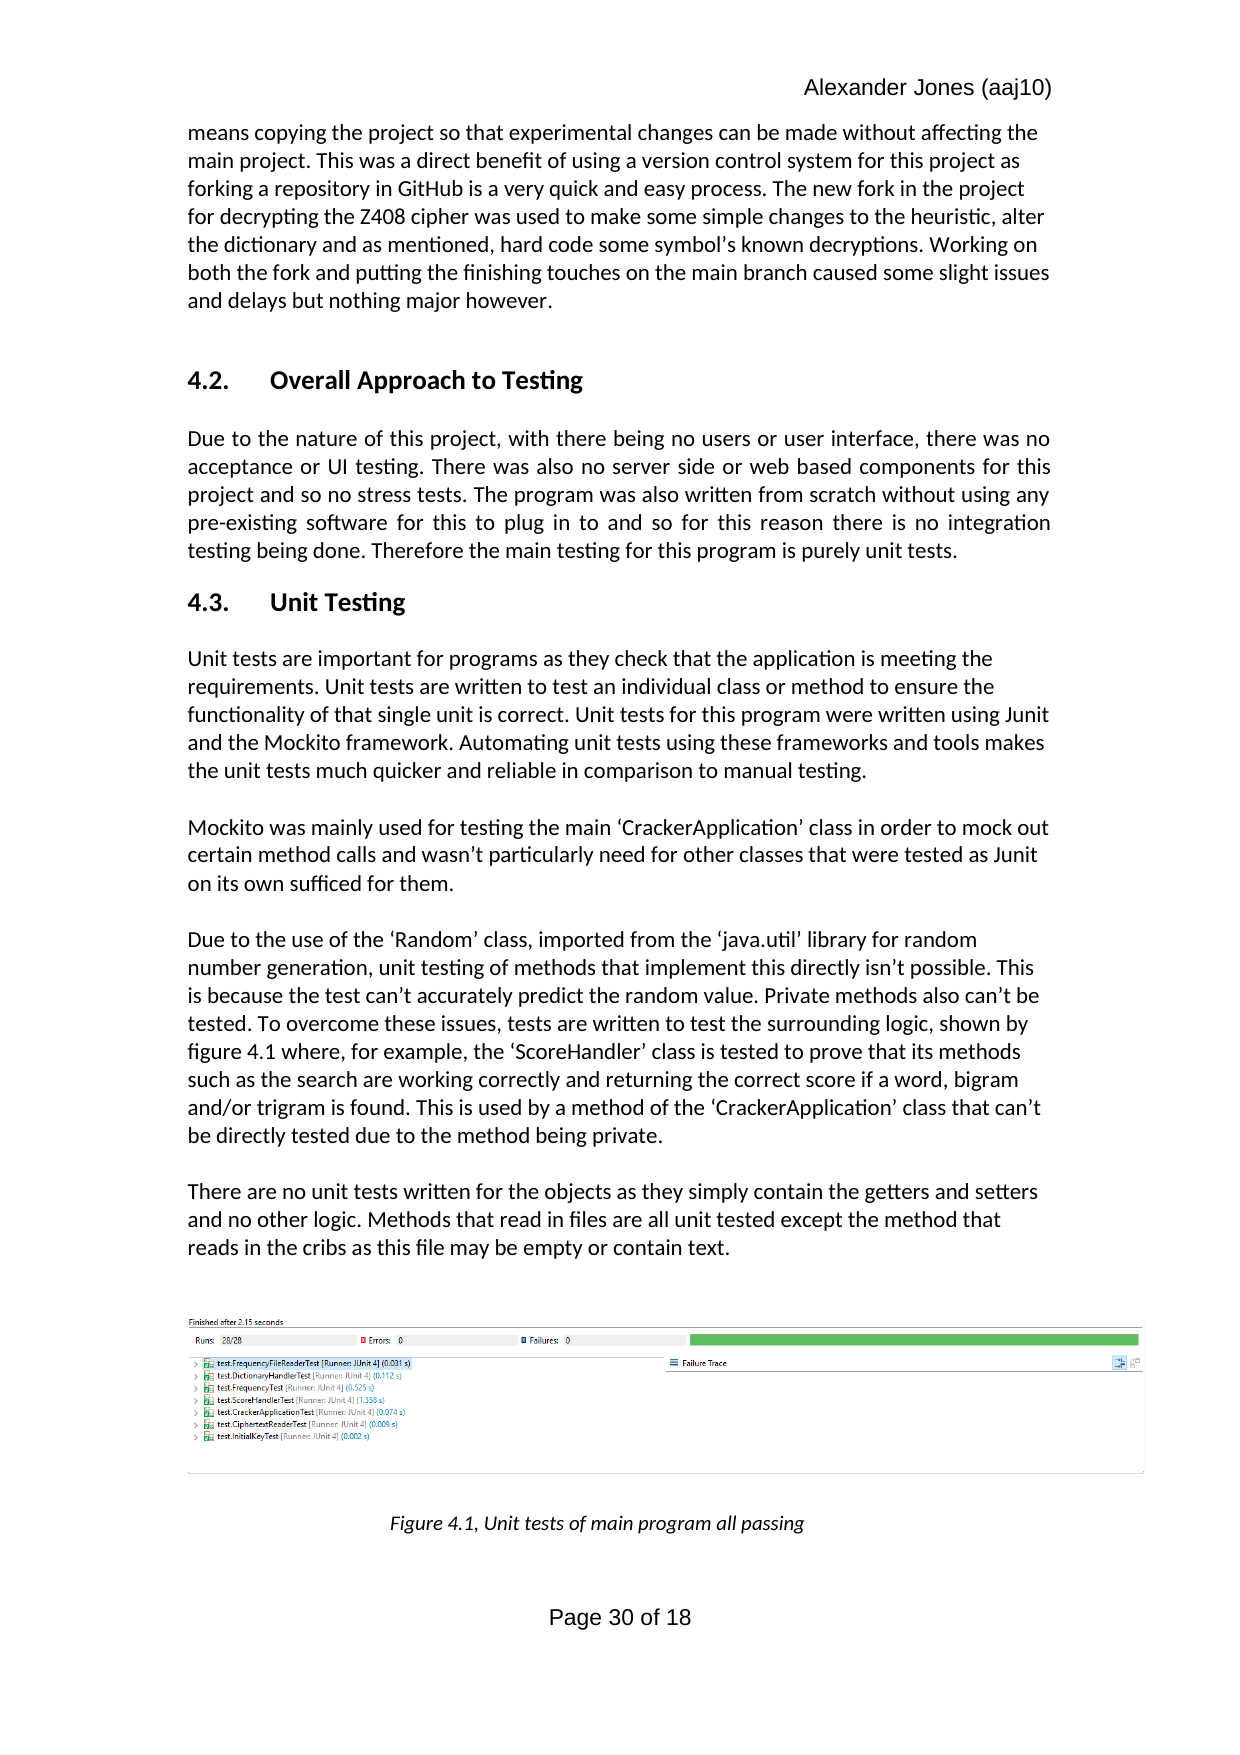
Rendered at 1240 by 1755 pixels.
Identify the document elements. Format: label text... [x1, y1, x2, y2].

text Unit tests are important for programs as they check that the application is meeting the requirements. Unit tests are written to test an individual class or method to ensure the functionality of that single unit is correct. Unit tests for this program were written using Junit and the Mockito framework. Automating unit tests using these frameworks and tools makes the unit tests much quicker and reliable in comparison to manual testing. [187, 644, 1052, 784]
subtitle Unit Testing [187, 585, 1052, 618]
text means copying the project so that experimental changes can be made without affecting the main project. This was a direct benefit of using a version control system for this project as forking a repository in GitHub is a very quick and easy process. The new fork in the project for decrypting the Z408 cipher was used to make some simple changes to the heuristic, alter the dictionary and as mentioned, hard code some symbol’s known decryptions. Working on both the fork and putting the finishing touches on the main branch caused some slight issues and delays but nothing major however. [187, 118, 1052, 314]
text Mockito was mainly used for testing the main ‘CrackerApplication’ class in order to mock out certain method calls and wasn’t particularly need for other classes that were tested as Junit on its own sufficed for them. [187, 813, 1052, 897]
text There are no unit tests written for the objects as they simply contain the getters and setters and no other logic. Methods that read in files are all unit tested except the method that reads in the cribs as this file may be empty or contain text. [187, 1177, 1052, 1261]
subtitle Overall Approach to Testing [187, 363, 1052, 396]
text Due to the nature of this project, with there being no users or user interface, there was no acceptance or UI testing. There was also no server side or web based components for this project and so no stress tests. The program was also written from scratch without using any pre-existing software for this to plug in to and so for this reason there is no integration testing being done. Therefore the main testing for this program is purely unit tests. [187, 424, 1052, 564]
text Due to the use of the ‘Random’ class, imported from the ‘java.util’ library for random number generation, unit testing of methods that implement this directly isn’t possible. This is because the test can’t accurately predict the random value. Private methods also can’t be tested. To overcome these issues, tests are written to test the surrounding logic, shown by figure 4.1 where, for example, the ‘ScoreHandler’ class is tested to prove that its methods such as the search are working correctly and returning the correct score if a word, bigram and/or trigram is found. This is used by a method of the ‘CrackerApplication’ class that can’t be directly tested due to the method being private. [187, 925, 1052, 1149]
text Figure 4.1, Unit tests of main program all passing [390, 1510, 833, 1536]
